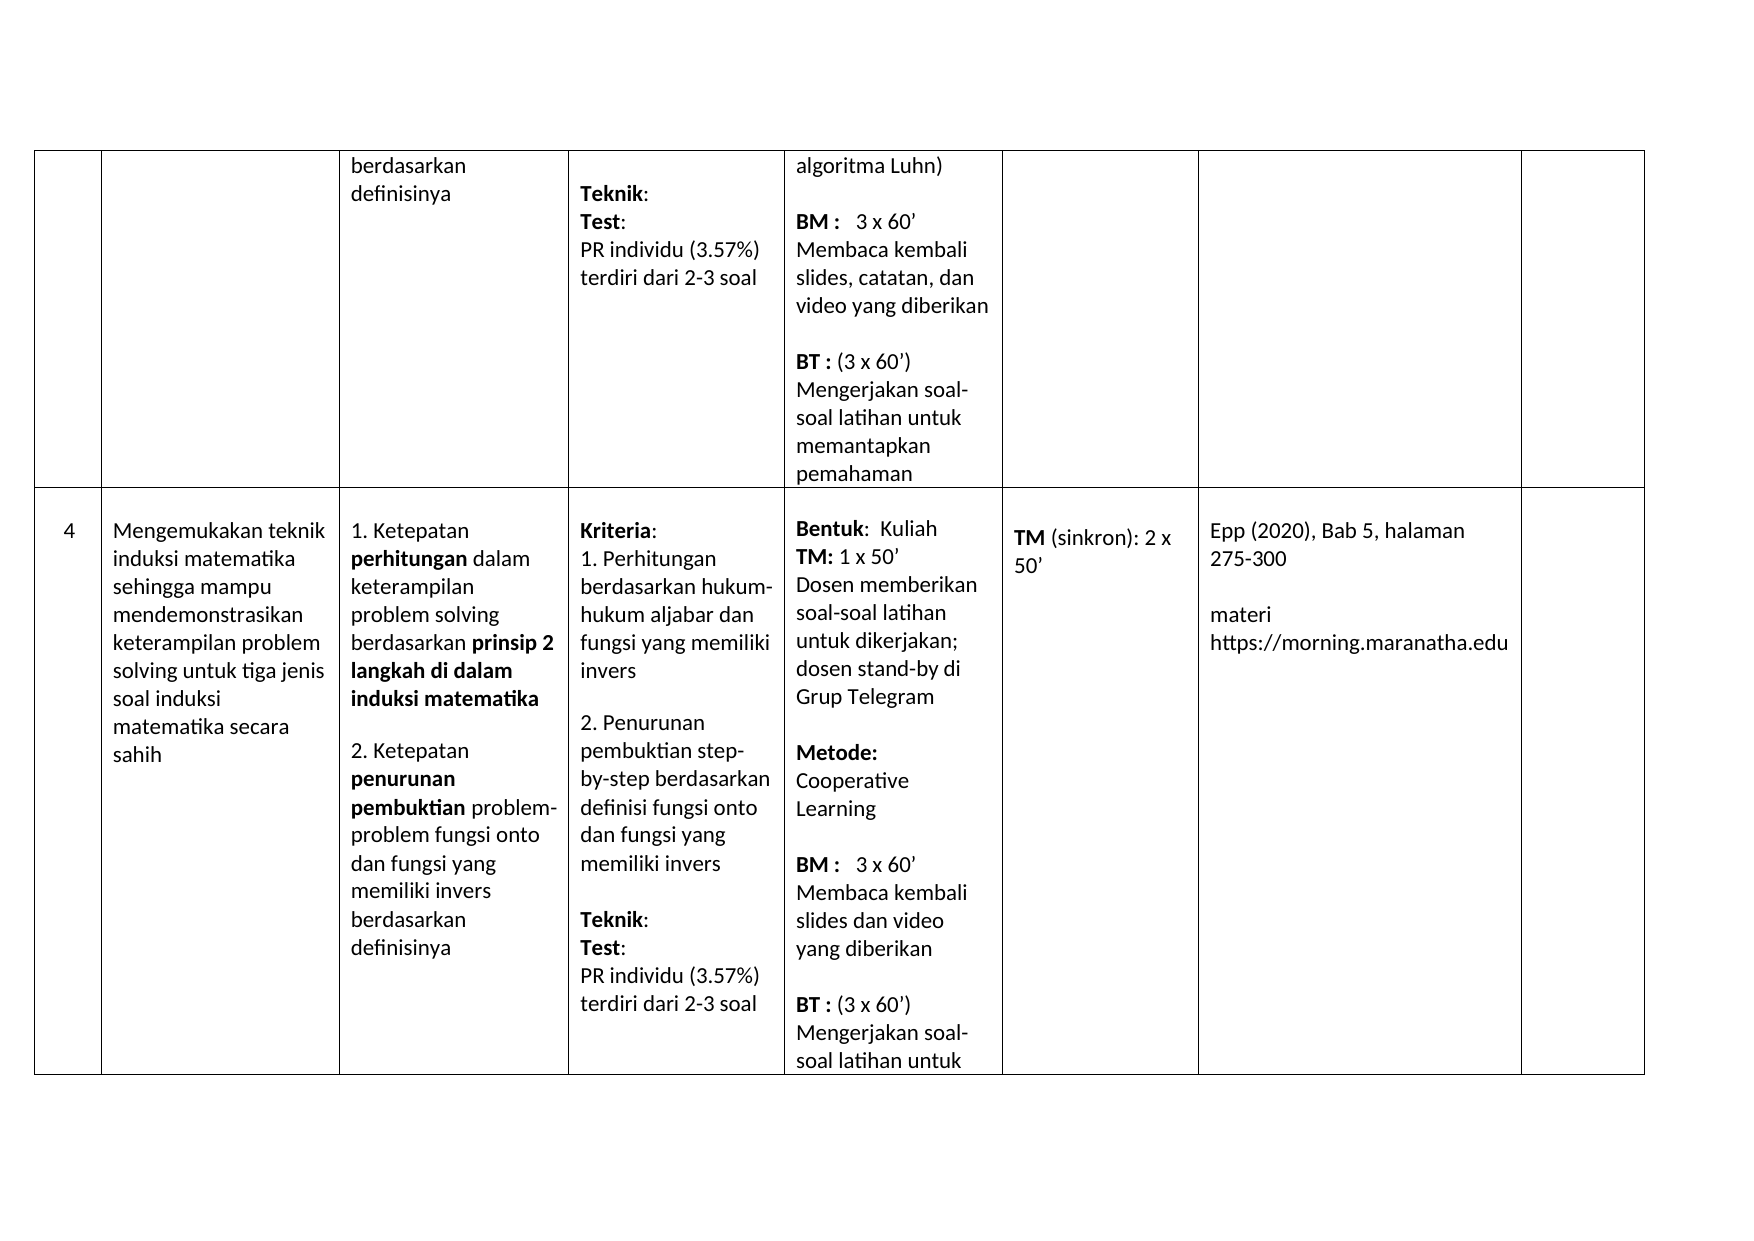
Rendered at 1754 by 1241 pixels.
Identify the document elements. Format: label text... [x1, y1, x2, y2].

table_cell Kriteria: 1. Perhitungan berdasarkan hukum-hukum aljabar dan fungsi yang memiliki invers 2. Penurunan pembuktian step-by-step berdasarkan definisi fungsi onto dan fungsi yang memiliki invers Teknik: Test: PR individu (3.57%) terdiri dari 2-3 soal [569, 488, 784, 1074]
table_cell Teknik: Test: PR individu (3.57%) terdiri dari 2-3 soal [569, 151, 784, 487]
table_cell 1. Ketepatan perhitungan dalam keterampilan problem solving berdasarkan prinsip 2 langkah di dalam induksi matematika 2. Ketepatan penurunan pembuktian problem-problem fungsi onto dan fungsi yang memiliki invers berdasarkan definisinya [340, 488, 568, 1074]
table_cell Bentuk: Kuliah TM: 1 x 50’ Dosen memberikan soal-soal latihan untuk dikerjakan; dosen stand-by di Grup Telegram Metode: Cooperative Learning BM : 3 x 60’ Membaca kembali slides dan video yang diberikan BT : (3 x 60’) Mengerjakan soal-soal latihan untuk [785, 488, 1002, 1074]
table_cell TM (sinkron): 2 x 50’ [1003, 488, 1198, 1074]
table_cell [102, 151, 339, 487]
table_cell Mengemukakan teknik induksi matematika sehingga mampu mendemonstrasikan keterampilan problem solving untuk tiga jenis soal induksi matematika secara sahih [102, 488, 339, 1074]
table_cell 4 [35, 488, 101, 1074]
table_cell [1522, 488, 1644, 1074]
table_cell Epp (2020), Bab 5, halaman 275-300 materi https://morning.maranatha.edu [1199, 488, 1521, 1074]
table_cell algoritma Luhn) BM : 3 x 60’ Membaca kembali slides, catatan, dan video yang diberikan BT : (3 x 60’) Mengerjakan soal-soal latihan untuk memantapkan pemahaman [785, 151, 1002, 487]
table_cell [35, 151, 101, 487]
table_cell [1003, 151, 1198, 487]
table_cell [1199, 151, 1521, 487]
table_cell [1522, 151, 1644, 487]
table_cell berdasarkan definisinya [340, 151, 568, 487]
